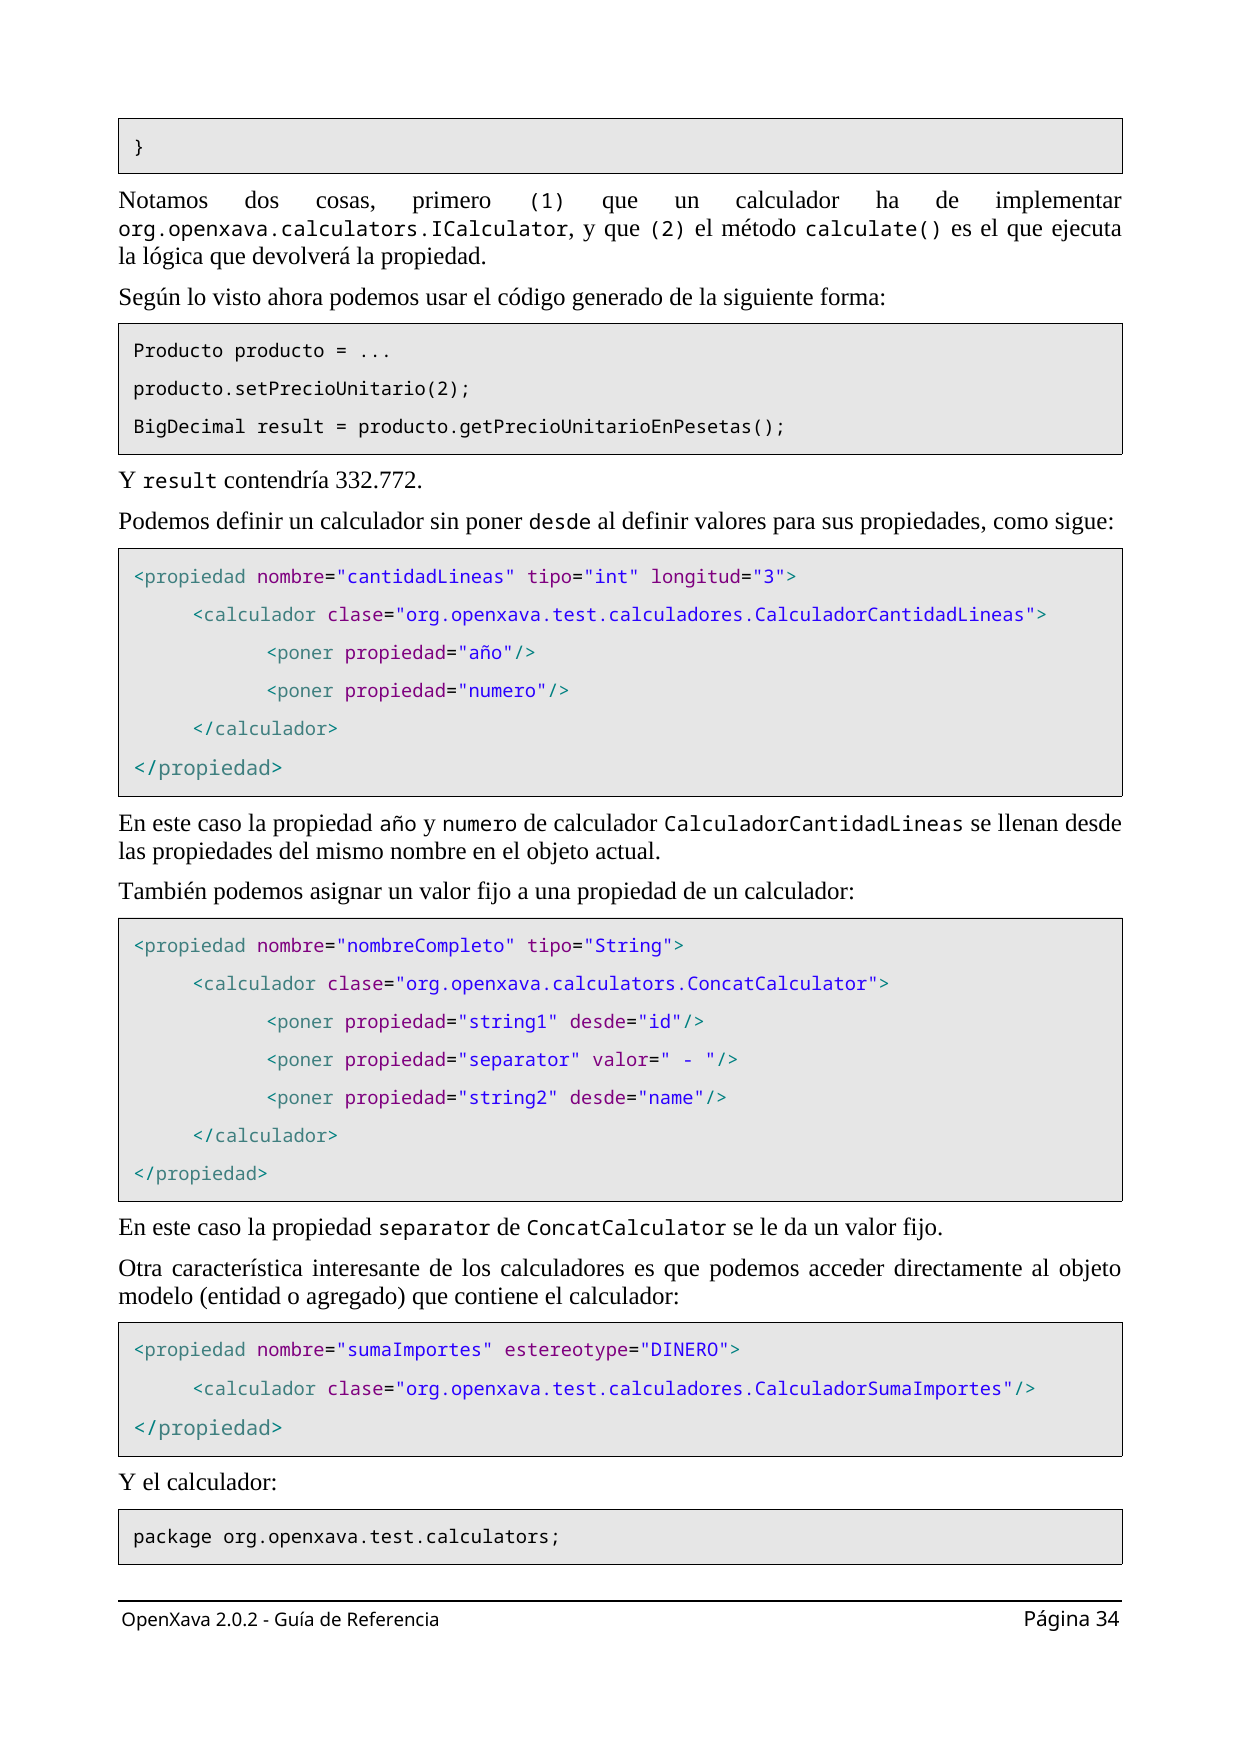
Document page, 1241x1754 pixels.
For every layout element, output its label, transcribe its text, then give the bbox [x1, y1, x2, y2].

text <poner propiedad="numero"/> [119, 662, 1122, 700]
text <poner propiedad="separator" valor=" - "/> [119, 1031, 1122, 1069]
text <calculador clase="org.openxava.test.calculadores.CalculadorCantidadLineas"> [119, 586, 1122, 624]
text </propiedad> [119, 1398, 1122, 1456]
text Podemos definir un calculador sin poner desde al definir valores para sus propiedades, como sigue: [118, 507, 1122, 536]
text Otra característica interesante de los calculadores es que podemos acceder directamente al objeto modelo (entidad o agregado) que contiene el calculador: [118, 1254, 1122, 1309]
text </calculador> [119, 1107, 1122, 1146]
text producto.setPrecioUnitario(2); [119, 361, 1122, 399]
text También podemos asignar un valor fijo a una propiedad de un calculador: [118, 877, 1122, 905]
text Notamos dos cosas, primero (1) que un calculador ha de implementar org.openxava.calculators.ICalculator, y que (2) el método calculate() es el que ejecuta la lógica que devolverá la propiedad. [118, 186, 1122, 270]
text <calculador clase="org.openxava.test.calculadores.CalculadorSumaImportes"/> [119, 1360, 1122, 1398]
text } [119, 119, 1122, 173]
text En este caso la propiedad separator de ConcatCalculator se le da un valor fijo. [118, 1213, 1122, 1242]
text <propiedad nombre="sumaImportes" estereotype="DINERO"> [119, 1323, 1122, 1360]
text <calculador clase="org.openxava.calculators.ConcatCalculator"> [119, 955, 1122, 993]
text package org.openxava.test.calculators; [119, 1510, 1122, 1564]
text </propiedad> [119, 1146, 1122, 1201]
text <poner propiedad="string2" desde="name"/> [119, 1069, 1122, 1107]
text </propiedad> [119, 738, 1122, 796]
text </calculador> [119, 700, 1122, 738]
text BigDecimal result = producto.getPrecioUnitarioEnPesetas(); [119, 399, 1122, 454]
text <propiedad nombre="cantidadLineas" tipo="int" longitud="3"> [119, 549, 1122, 586]
text <poner propiedad="string1" desde="id"/> [119, 993, 1122, 1031]
text <poner propiedad="año"/> [119, 624, 1122, 662]
text Producto producto = ... [119, 324, 1122, 361]
text Y el calculador: [118, 1468, 1122, 1496]
text Según lo visto ahora podemos usar el código generado de la siguiente forma: [118, 283, 1122, 310]
text Y result contendría 332.772. [118, 467, 1122, 495]
text En este caso la propiedad año y numero de calculador CalculadorCantidadLineas se llenan desde las propiedades del mismo nombre en el objeto actual. [118, 809, 1122, 865]
text <propiedad nombre="nombreCompleto" tipo="String"> [119, 919, 1122, 955]
